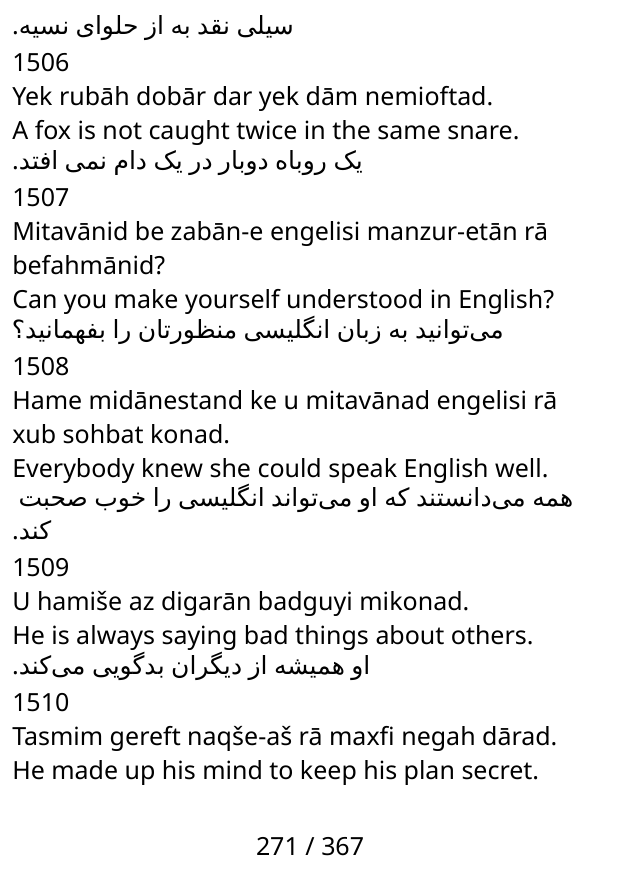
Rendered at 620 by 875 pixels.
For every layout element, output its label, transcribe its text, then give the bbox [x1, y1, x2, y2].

text He is always saying bad things about others. [12, 618, 607, 652]
text Mi‌tavānid be zabān-e engelisi manzur-etān rā befahmānid? [12, 213, 607, 282]
text 1507 [12, 179, 607, 213]
text او همیشه از دیگران بدگویی می‌کند. [12, 652, 607, 684]
text U hamiše az digarān badguyi mi‌konad. [12, 584, 607, 618]
text 1508 [12, 348, 607, 382]
text A fox is not caught twice in the same snare. [12, 113, 607, 147]
text Yek rubāh dobār dar yek dām nemi‌oftad. [12, 79, 607, 113]
text می‌توانید به زبان انگلیسی منظورتان را بفهمانید؟ [12, 316, 607, 348]
text همه می‌دانستند که او می‌تواند انگلیسی را خوب صحبت کند. [12, 484, 607, 550]
text Tasmim gereft naqše‌-aš rā maxfi negah dārad. [12, 718, 607, 753]
text Everybody knew she could speak English well. [12, 450, 607, 484]
text He made up his mind to keep his plan secret. [12, 753, 607, 787]
text 1509 [12, 550, 607, 584]
text یک روباه دوبار در یک دام نمی افتد. [12, 147, 607, 179]
text 1506 [12, 44, 607, 79]
text Can you make yourself understood in English? [12, 282, 607, 316]
text Hame mi‌dānestand ke u mi‌tavānad engelisi rā xub sohbat konad. [12, 382, 607, 450]
text 1510 [12, 684, 607, 718]
text سیلی نقد به از حلوای نسیه. [12, 12, 607, 44]
